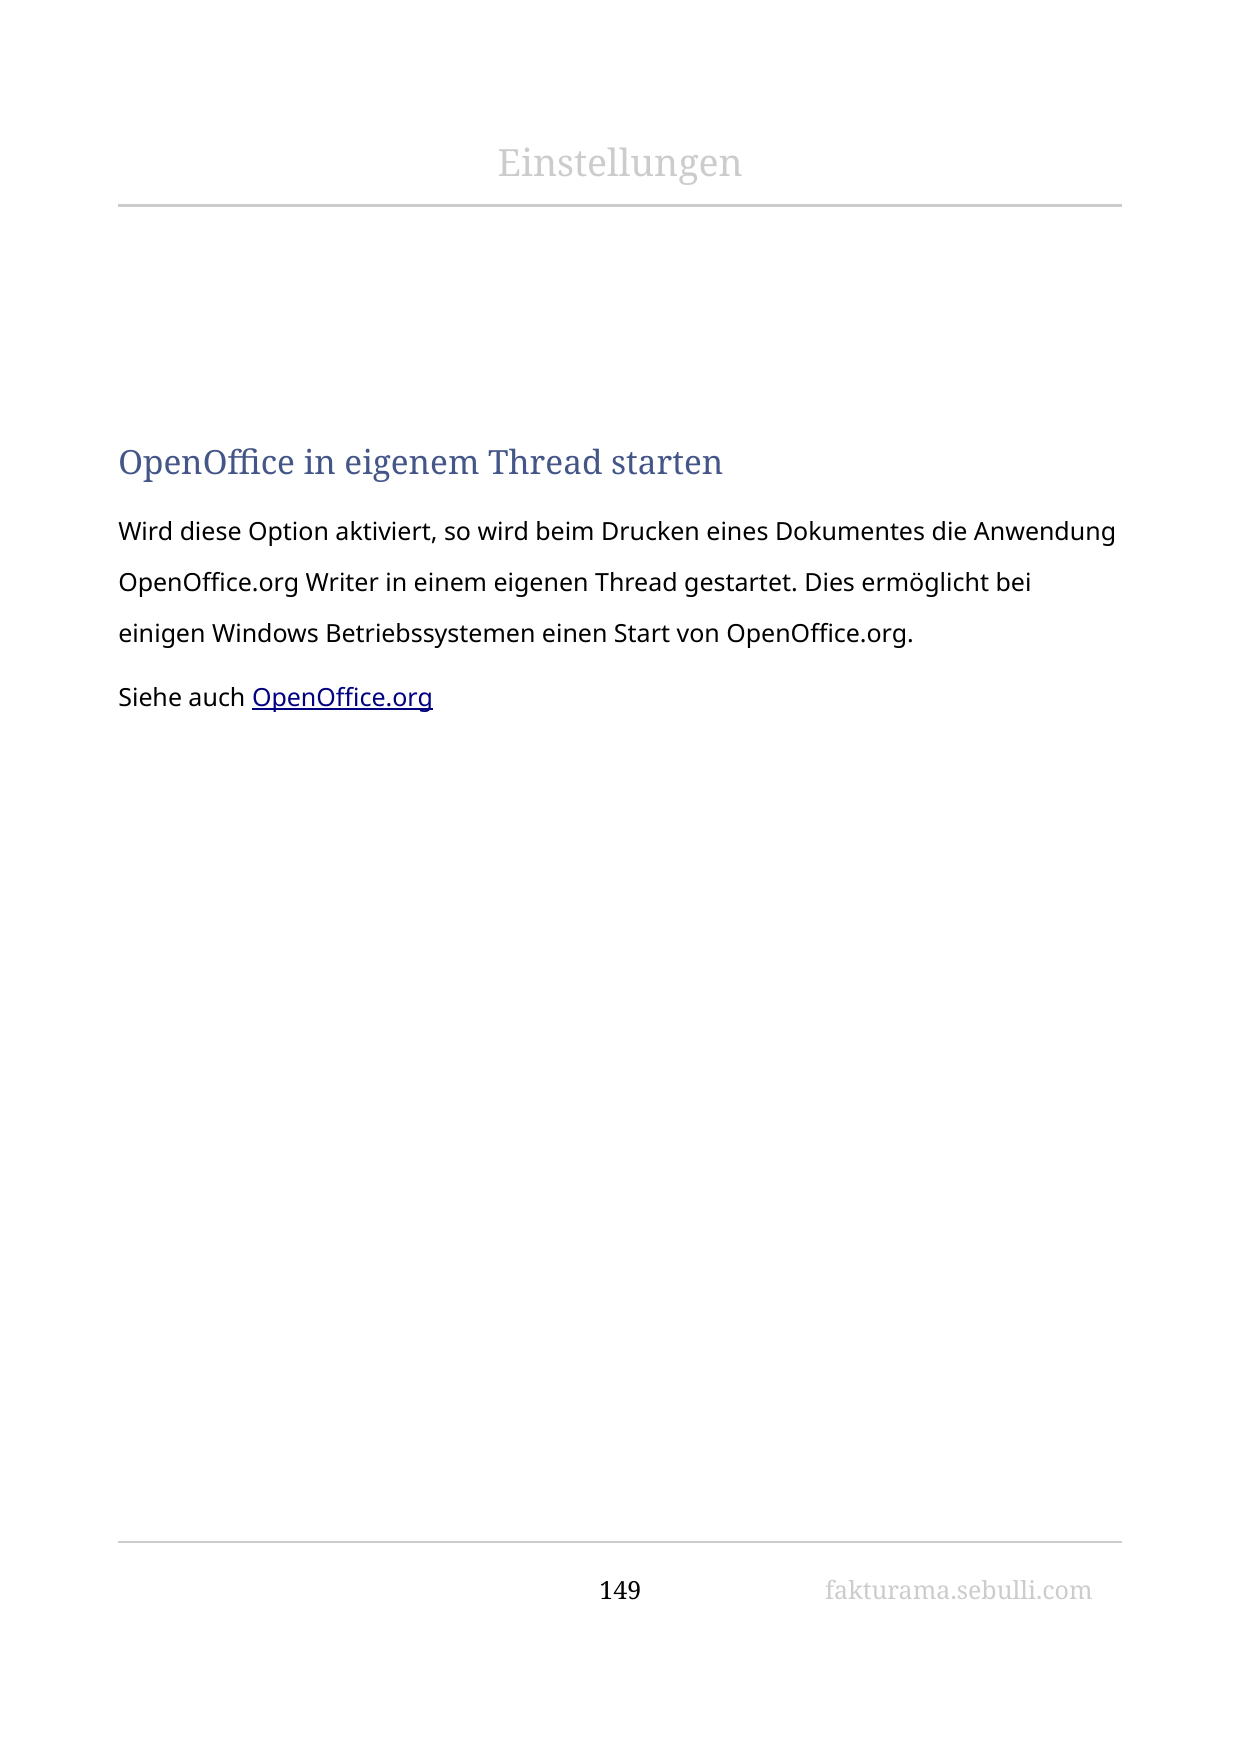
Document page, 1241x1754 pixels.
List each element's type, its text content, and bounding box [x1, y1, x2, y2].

subtitle OpenOffice in eigenem Thread starten [118, 439, 1122, 484]
text Wird diese Option aktiviert, so wird beim Drucken eines Dokumentes die Anwendung OpenOffice.org Writer in einem eigenen Thread gestartet. Dies ermöglicht bei einigen Windows Betriebssystemen einen Start von OpenOffice.org. [118, 514, 1122, 650]
text Siehe auch OpenOffice.org [118, 679, 1122, 713]
